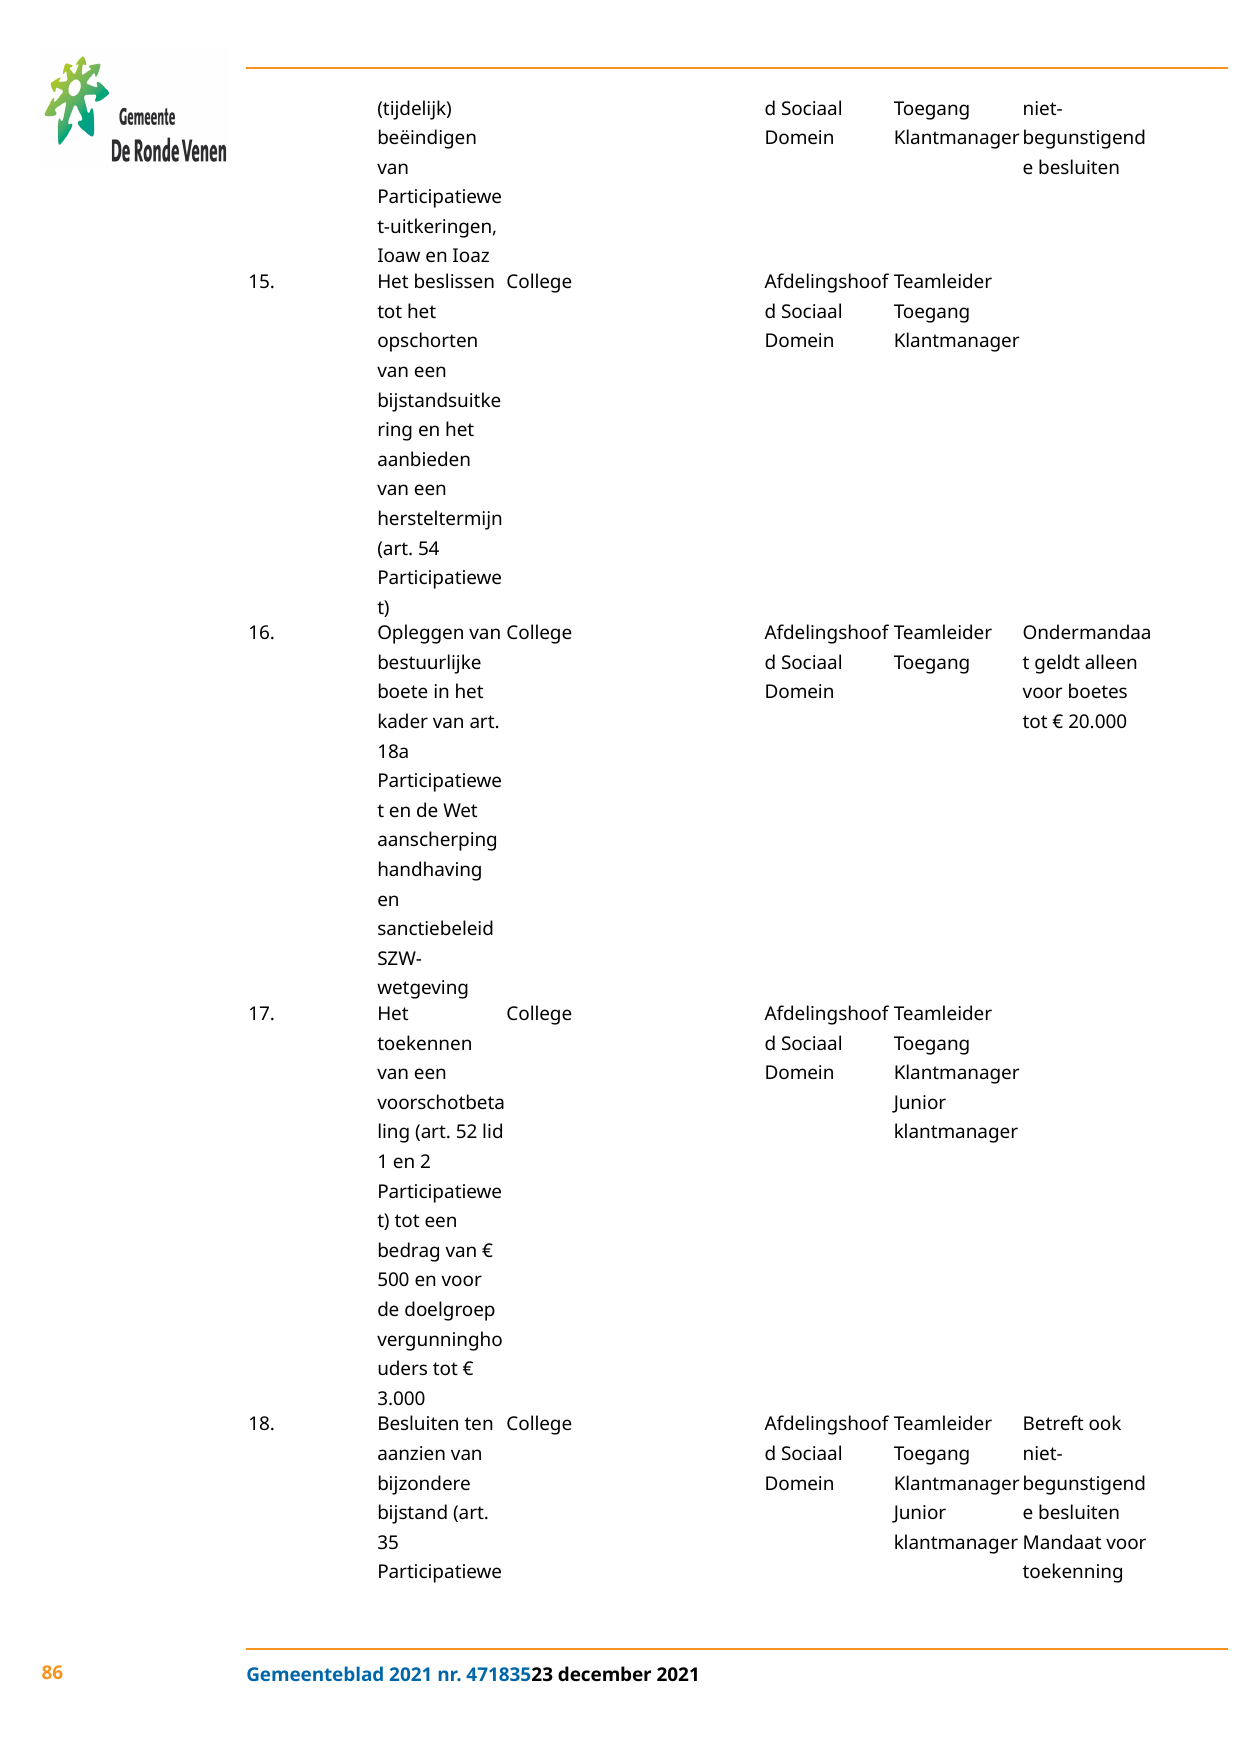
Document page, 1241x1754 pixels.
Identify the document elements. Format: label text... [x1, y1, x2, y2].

table_cell Het beslissen tot het opschorten van een bijstandsuitkering en het aanbieden van een hersteltermijn (art. 54 Participatiewet) [377, 269, 506, 619]
table_cell 16. [248, 620, 377, 1000]
table_cell [248, 95, 377, 268]
table_cell Opleggen van bestuurlijke boete in het kader van art. 18a Participatiewet en de Wet aanscherping handhaving en sanctiebeleid SZW-wetgeving [377, 620, 506, 1000]
table_cell Toegang Klantmanager [894, 95, 1022, 268]
table_cell 18. [248, 1411, 377, 1584]
table_cell [1023, 269, 1152, 619]
table_cell Teamleider Toegang Klantmanager [894, 269, 1022, 619]
table_cell Besluiten ten aanzien van bijzondere bijstand (art. 35 Participatiewe [377, 1411, 506, 1584]
table_cell Afdelingshoofd Sociaal Domein [764, 1411, 893, 1584]
table_cell Betreft ook niet- begunstigende besluiten Mandaat voor toekenning [1023, 1411, 1152, 1584]
table_cell Teamleider Toegang Klantmanager Junior klantmanager [894, 1000, 1022, 1411]
table_cell Afdelingshoofd Sociaal Domein [764, 269, 893, 619]
table_cell 17. [248, 1000, 377, 1411]
table_cell Teamleider Toegang Klantmanager Junior klantmanager [894, 1411, 1022, 1584]
table_cell Afdelingshoofd Sociaal Domein [764, 1000, 893, 1411]
table_cell [1023, 1000, 1152, 1411]
picture [41, 47, 231, 172]
table_cell College [506, 269, 764, 619]
table_cell Ondermandaat geldt alleen voor boetes tot € 20.000 [1023, 620, 1152, 1000]
table_cell Het toekennen van een voorschotbetaling (art. 52 lid 1 en 2 Participatiewet) tot een bedrag van € 500 en voor de doelgroep vergunninghouders tot € 3.000 [377, 1000, 506, 1411]
table_cell College [506, 620, 764, 1000]
table_cell Afdelingshoofd Sociaal Domein [764, 620, 893, 1000]
table_cell (tijdelijk) beëindigen van Participatiewet-uitkeringen, Ioaw en Ioaz [377, 95, 506, 268]
table_cell [506, 95, 764, 268]
table_cell 15. [248, 269, 377, 619]
table_cell College [506, 1411, 764, 1584]
table_cell College [506, 1000, 764, 1411]
table_cell niet-begunstigende besluiten [1023, 95, 1152, 268]
table_cell d Sociaal Domein [764, 95, 893, 268]
table_cell Teamleider Toegang [894, 620, 1022, 1000]
